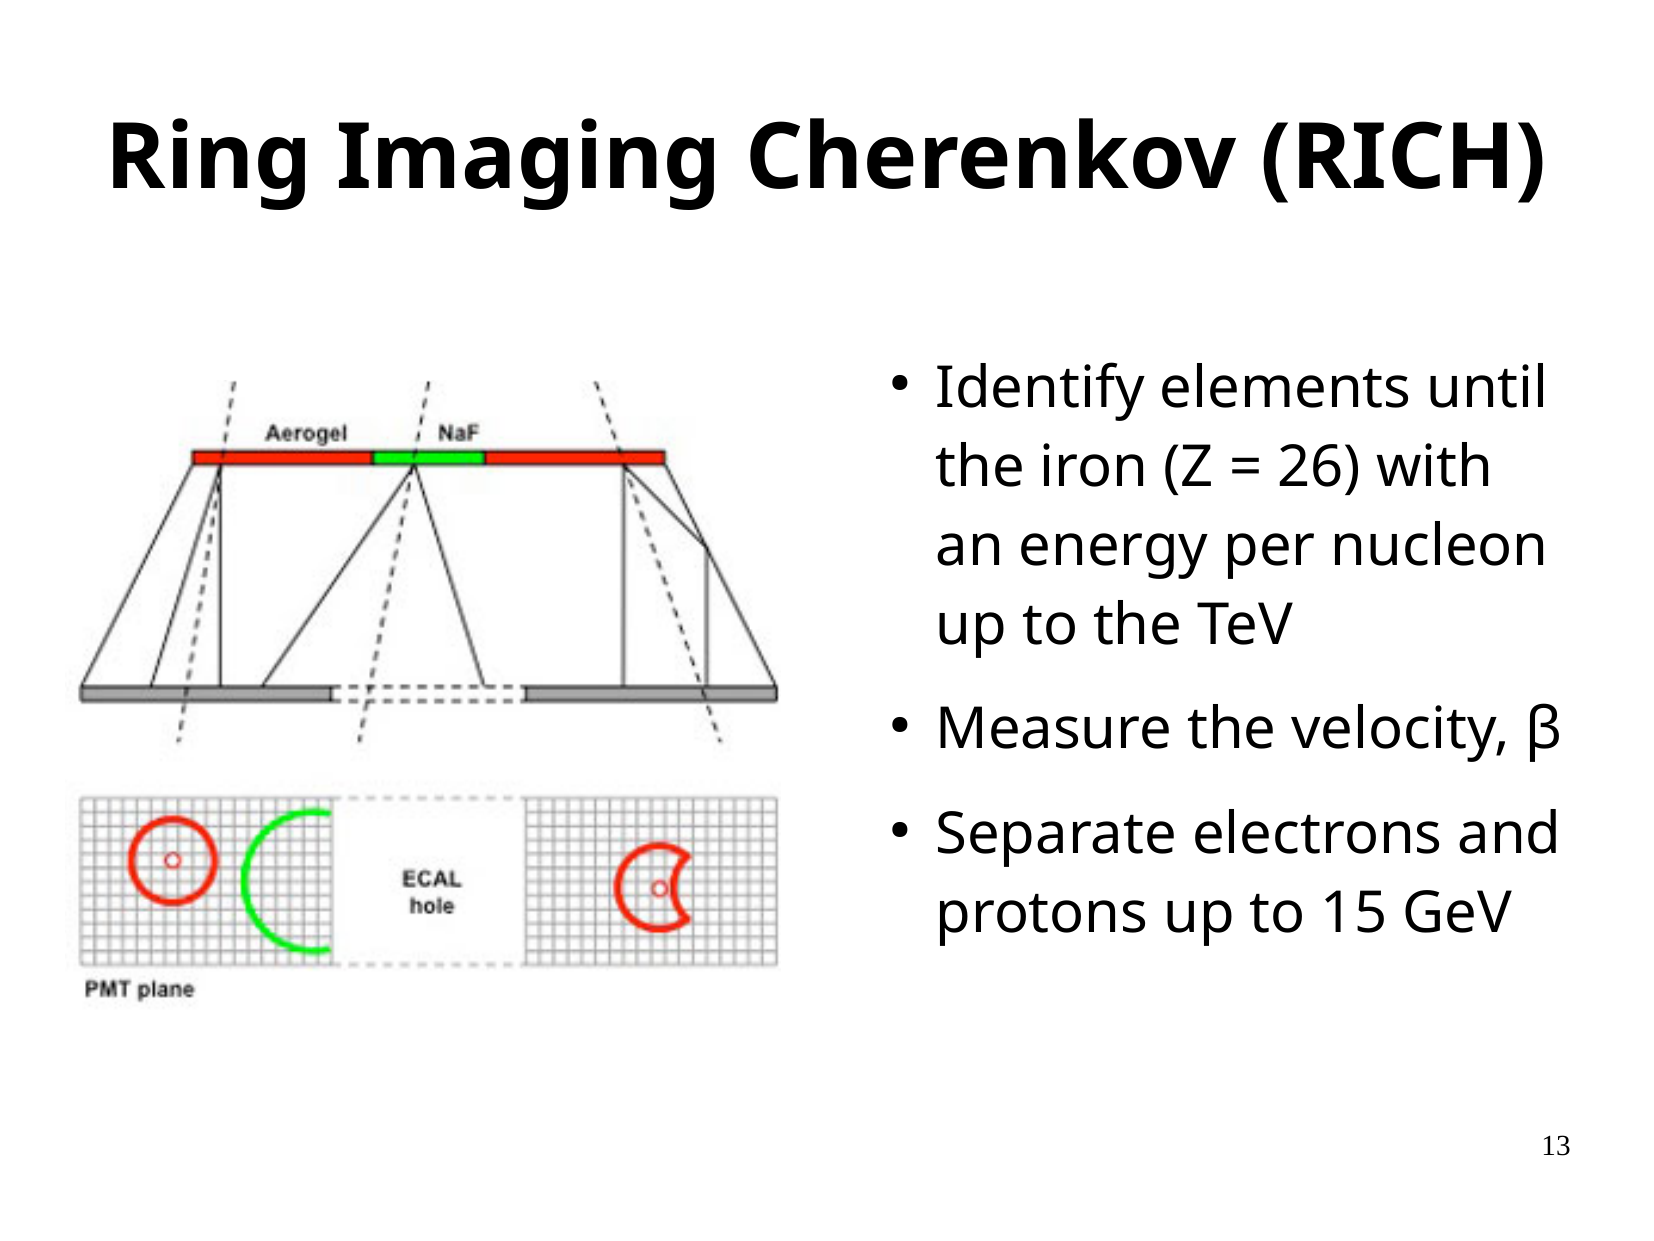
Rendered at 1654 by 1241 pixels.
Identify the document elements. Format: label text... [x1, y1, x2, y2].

title Ring Imaging Cherenkov (RICH) [82, 49, 1571, 257]
picture [65, 380, 781, 1012]
list Identify elements until the iron (Z = 26) with an energy per nucleon up to the TeV Measure the velocity, β Separate electrons and protons up to 15 GeV [874, 345, 1571, 1116]
